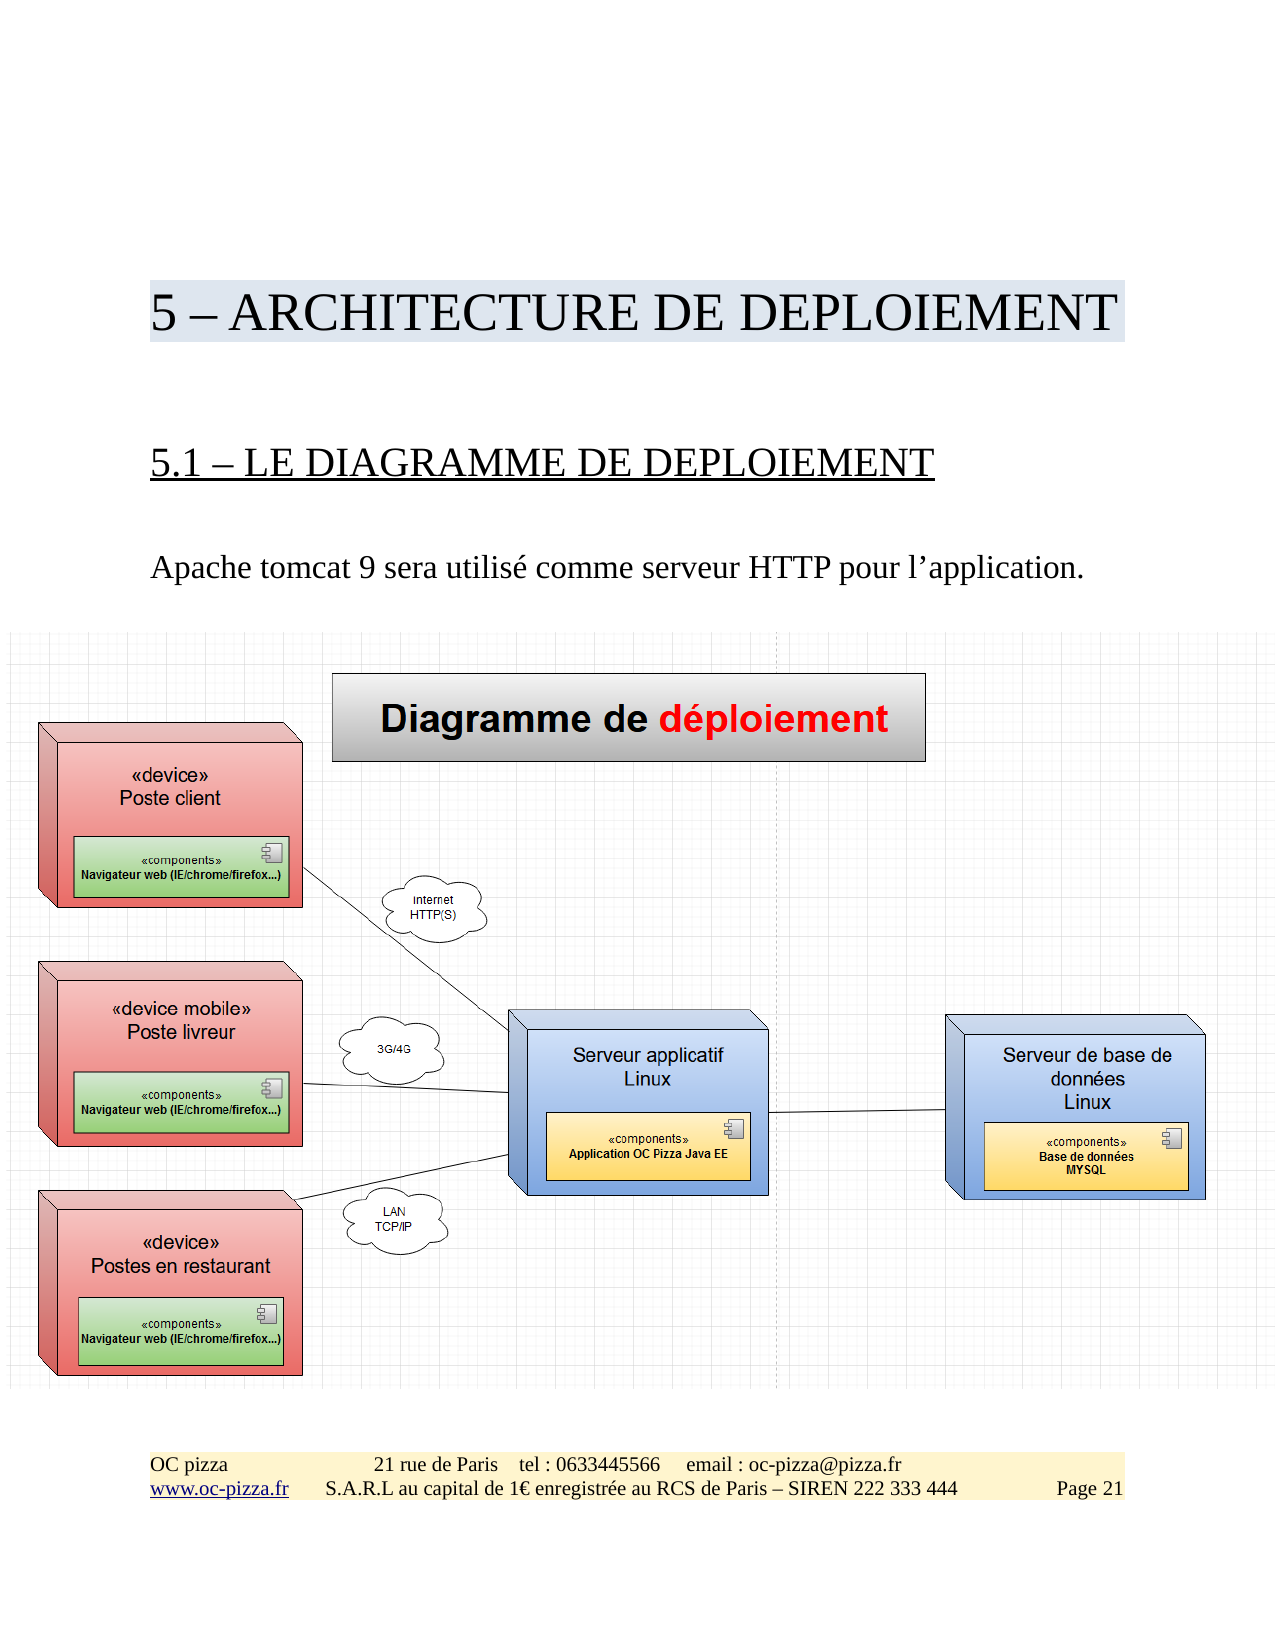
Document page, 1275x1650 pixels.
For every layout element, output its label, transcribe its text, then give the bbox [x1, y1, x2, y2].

picture [6, 632, 1275, 1389]
text Apache tomcat 9 sera utilisé comme serveur HTTP pour l’application. [150, 547, 1125, 586]
text 5 – ARCHITECTURE DE DEPLOIEMENT [150, 280, 1125, 342]
text 5.1 – LE DIAGRAMME DE DEPLOIEMENT [150, 437, 1125, 485]
